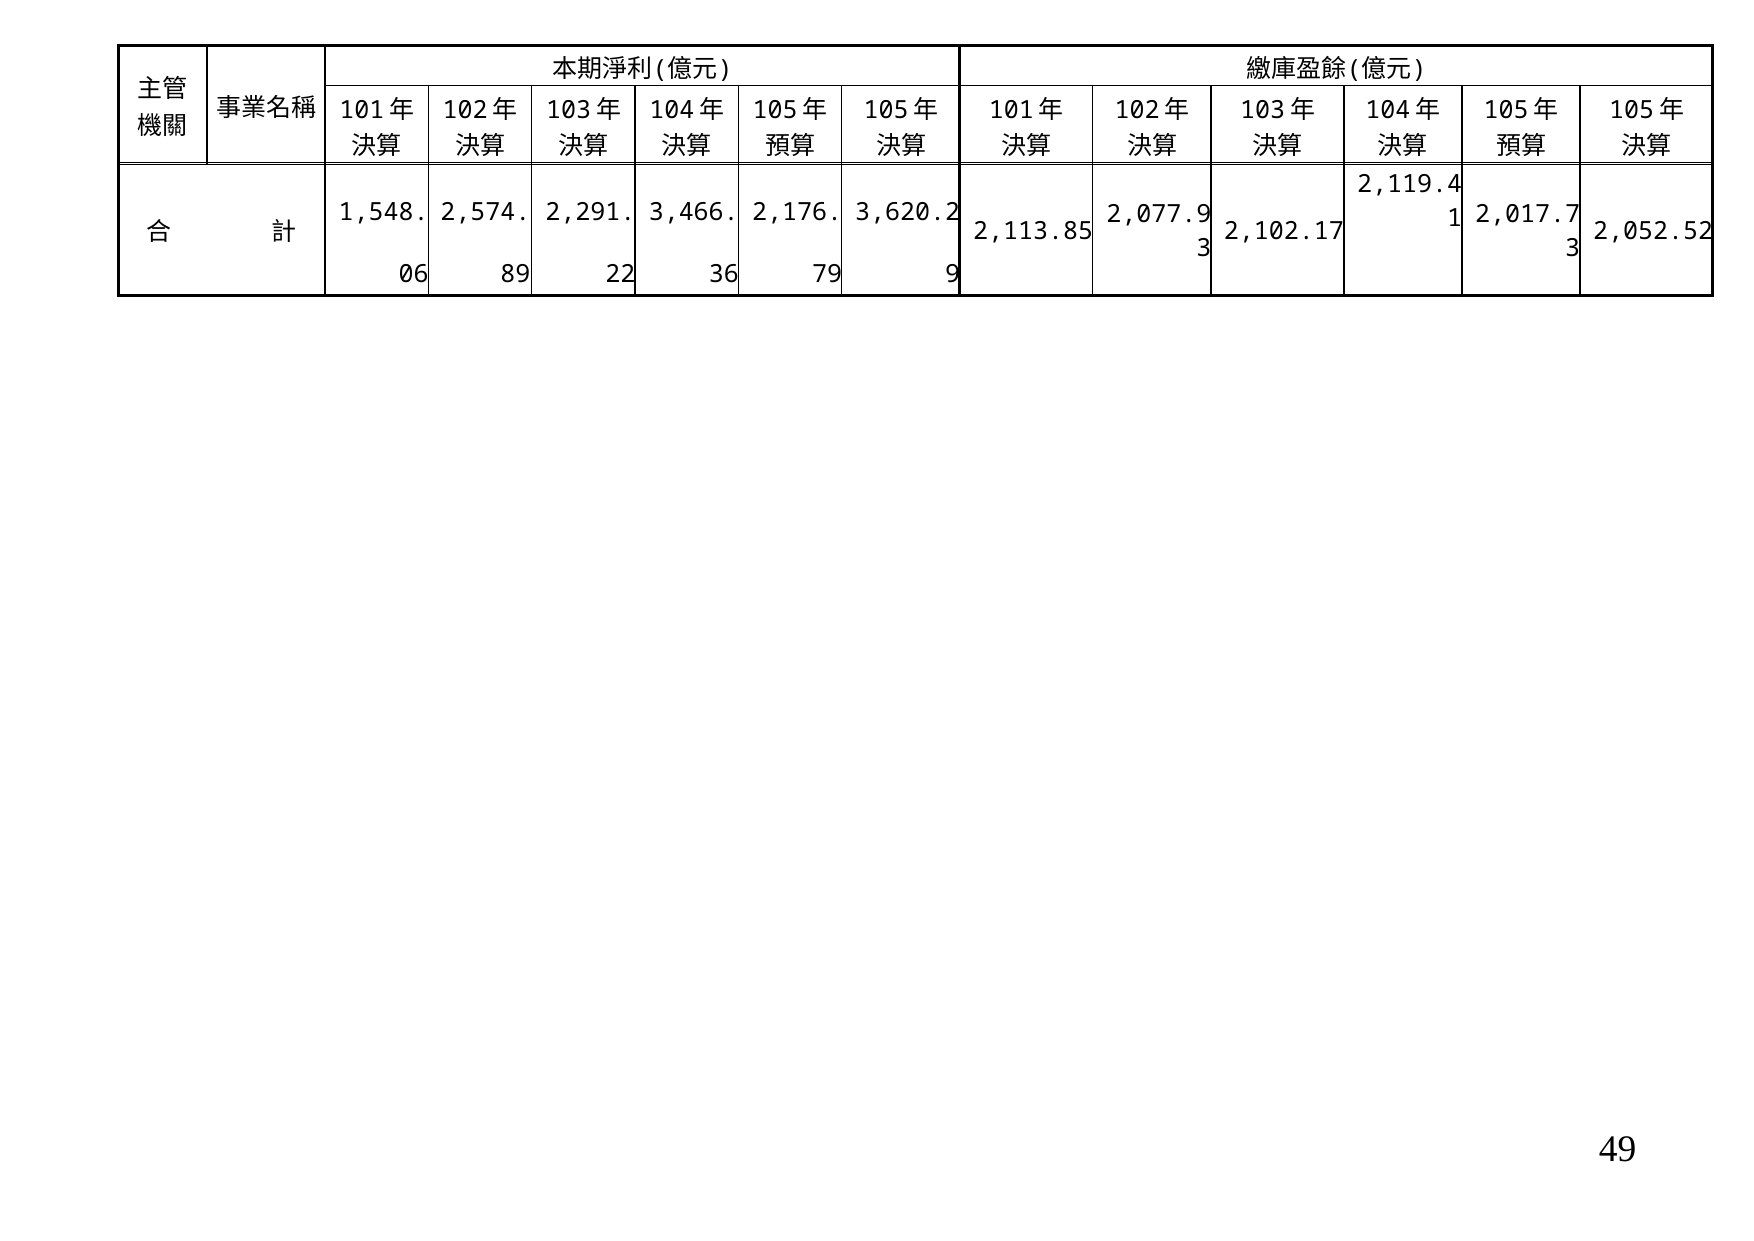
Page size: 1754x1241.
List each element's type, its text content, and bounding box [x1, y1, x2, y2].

table_cell 2,113.85 [961, 165, 1092, 294]
table_cell 2,052.52 [1581, 165, 1711, 294]
table_cell 103年 決算 [1212, 86, 1343, 162]
table_cell 2,574.89 [429, 165, 531, 294]
table_cell 2,176.79 [739, 165, 841, 294]
table_cell 105年 預算 [1463, 86, 1579, 162]
table_cell 105年 決算 [1581, 86, 1711, 162]
table_cell 2,102.17 [1212, 165, 1343, 294]
table_cell 102年 決算 [1093, 86, 1210, 162]
table_header 繳庫盈餘(億元) [961, 47, 1711, 85]
table_cell 101年 決算 [326, 86, 428, 162]
table_cell 105年 決算 [842, 86, 958, 162]
table_cell 104年 決算 [636, 86, 738, 162]
table_cell 101年 決算 [961, 86, 1092, 162]
table_cell 102年 決算 [429, 86, 531, 162]
table_header 主管 機關 [120, 47, 206, 162]
table_cell 2,017.73 [1463, 165, 1579, 294]
table_cell 3,620.29 [842, 165, 958, 294]
table_cell 1,548.06 [326, 165, 428, 294]
table_cell 104年 決算 [1345, 86, 1461, 162]
table_cell 105年 預算 [739, 86, 841, 162]
table_cell 2,291.22 [532, 165, 634, 294]
table_cell 合 計 [120, 165, 324, 294]
table_header 本期淨利(億元) [326, 47, 958, 85]
table_cell 3,466.36 [636, 165, 738, 294]
table_cell 2,119.41 [1345, 165, 1461, 294]
table_cell 2,077.93 [1093, 165, 1210, 294]
table_cell 103年 決算 [532, 86, 634, 162]
table_header 事業名稱 [208, 47, 324, 162]
